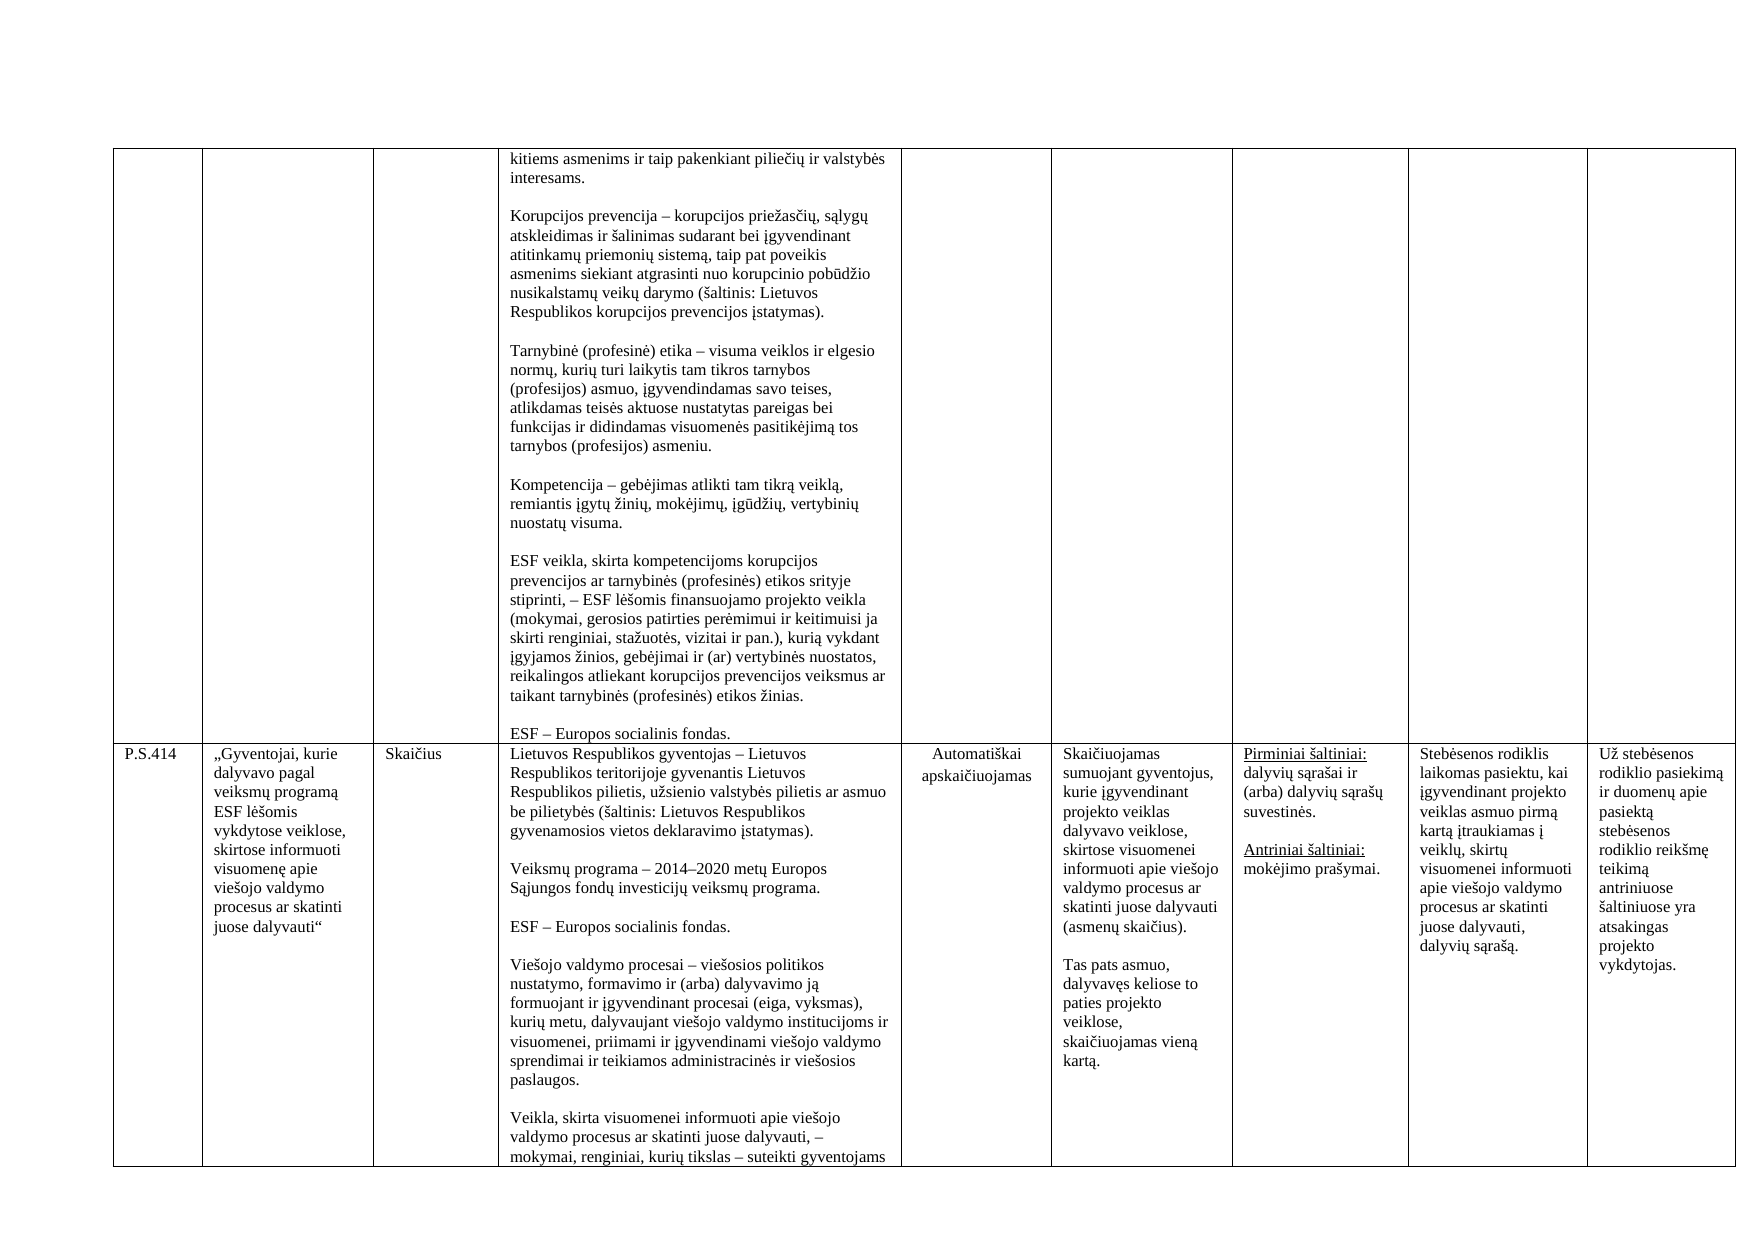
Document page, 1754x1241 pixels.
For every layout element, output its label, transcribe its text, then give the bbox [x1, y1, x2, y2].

table_cell Lietuvos Respublikos gyventojas – Lietuvos Respublikos teritorijoje gyvenantis Lietuvos Respublikos pilietis, užsienio valstybės pilietis ar asmuo be pilietybės (šaltinis: Lietuvos Respublikos gyvenamosios vietos deklaravimo įstatymas). Veiksmų programa – 2014–2020 metų Europos Sąjungos fondų investicijų veiksmų programa. ESF – Europos socialinis fondas. Viešojo valdymo procesai – viešosios politikos nustatymo, formavimo ir (arba) dalyvavimo ją formuojant ir įgyvendinant procesai (eiga, vyksmas), kurių metu, dalyvaujant viešojo valdymo institucijoms ir visuomenei, priimami ir įgyvendinami viešojo valdymo sprendimai ir teikiamos administracinės ir viešosios paslaugos. Veikla, skirta visuomenei informuoti apie viešojo valdymo procesus ar skatinti juose dalyvauti, – mokymai, renginiai, kurių tikslas – suteikti gyventojams [499, 744, 901, 1166]
table_cell [1052, 149, 1232, 743]
table_cell Skaičius [374, 744, 498, 1166]
table_cell Už stebėsenos rodiklio pasiekimą ir duomenų apie pasiektą stebėsenos rodiklio reikšmę teikimą antriniuose šaltiniuose yra atsakingas projekto vykdytojas. [1588, 744, 1735, 1166]
table_cell P.S.414 [114, 744, 202, 1166]
table_cell Stebėsenos rodiklis laikomas pasiektu, kai įgyvendinant projekto veiklas asmuo pirmą kartą įtraukiamas į veiklų, skirtų visuomenei informuoti apie viešojo valdymo procesus ar skatinti juose dalyvauti, dalyvių sąrašą. [1409, 744, 1587, 1166]
table_cell „Gyventojai, kurie dalyvavo pagal veiksmų programą ESF lėšomis vykdytose veiklose, skirtose informuoti visuomenę apie viešojo valdymo procesus ar skatinti juose dalyvauti“ [203, 744, 373, 1166]
table_cell Pirminiai šaltiniai: dalyvių sąrašai ir (arba) dalyvių sąrašų suvestinės. Antriniai šaltiniai: mokėjimo prašymai. [1233, 744, 1408, 1166]
table_cell [1409, 149, 1587, 743]
table_cell [1233, 149, 1408, 743]
table_cell Automatiškai apskaičiuojamas [902, 744, 1051, 1166]
table_cell [114, 149, 202, 743]
table_cell Skaičiuojamas sumuojant gyventojus, kurie įgyvendinant projekto veiklas dalyvavo veiklose, skirtose visuomenei informuoti apie viešojo valdymo procesus ar skatinti juose dalyvauti (asmenų skaičius). Tas pats asmuo, dalyvavęs keliose to paties projekto veiklose, skaičiuojamas vieną kartą. [1052, 744, 1232, 1166]
table_cell kitiems asmenims ir taip pakenkiant piliečių ir valstybės interesams. Korupcijos prevencija – korupcijos priežasčių, sąlygų atskleidimas ir šalinimas sudarant bei įgyvendinant atitinkamų priemonių sistemą, taip pat poveikis asmenims siekiant atgrasinti nuo korupcinio pobūdžio nusikalstamų veikų darymo (šaltinis: Lietuvos Respublikos korupcijos prevencijos įstatymas). Tarnybinė (profesinė) etika – visuma veiklos ir elgesio normų, kurių turi laikytis tam tikros tarnybos (profesijos) asmuo, įgyvendindamas savo teises, atlikdamas teisės aktuose nustatytas pareigas bei funkcijas ir didindamas visuomenės pasitikėjimą tos tarnybos (profesijos) asmeniu. Kompetencija – gebėjimas atlikti tam tikrą veiklą, remiantis įgytų žinių, mokėjimų, įgūdžių, vertybinių nuostatų visuma. ESF veikla, skirta kompetencijoms korupcijos prevencijos ar tarnybinės (profesinės) etikos srityje stiprinti, – ESF lėšomis finansuojamo projekto veikla (mokymai, gerosios patirties perėmimui ir keitimuisi ja skirti renginiai, stažuotės, vizitai ir pan.), kurią vykdant įgyjamos žinios, gebėjimai ir (ar) vertybinės nuostatos, reikalingos atliekant korupcijos prevencijos veiksmus ar taikant tarnybinės (profesinės) etikos žinias. ESF – Europos socialinis fondas. [499, 149, 901, 743]
table_cell [203, 149, 373, 743]
table_cell [374, 149, 498, 743]
table_cell [902, 149, 1051, 743]
table_cell [1588, 149, 1735, 743]
